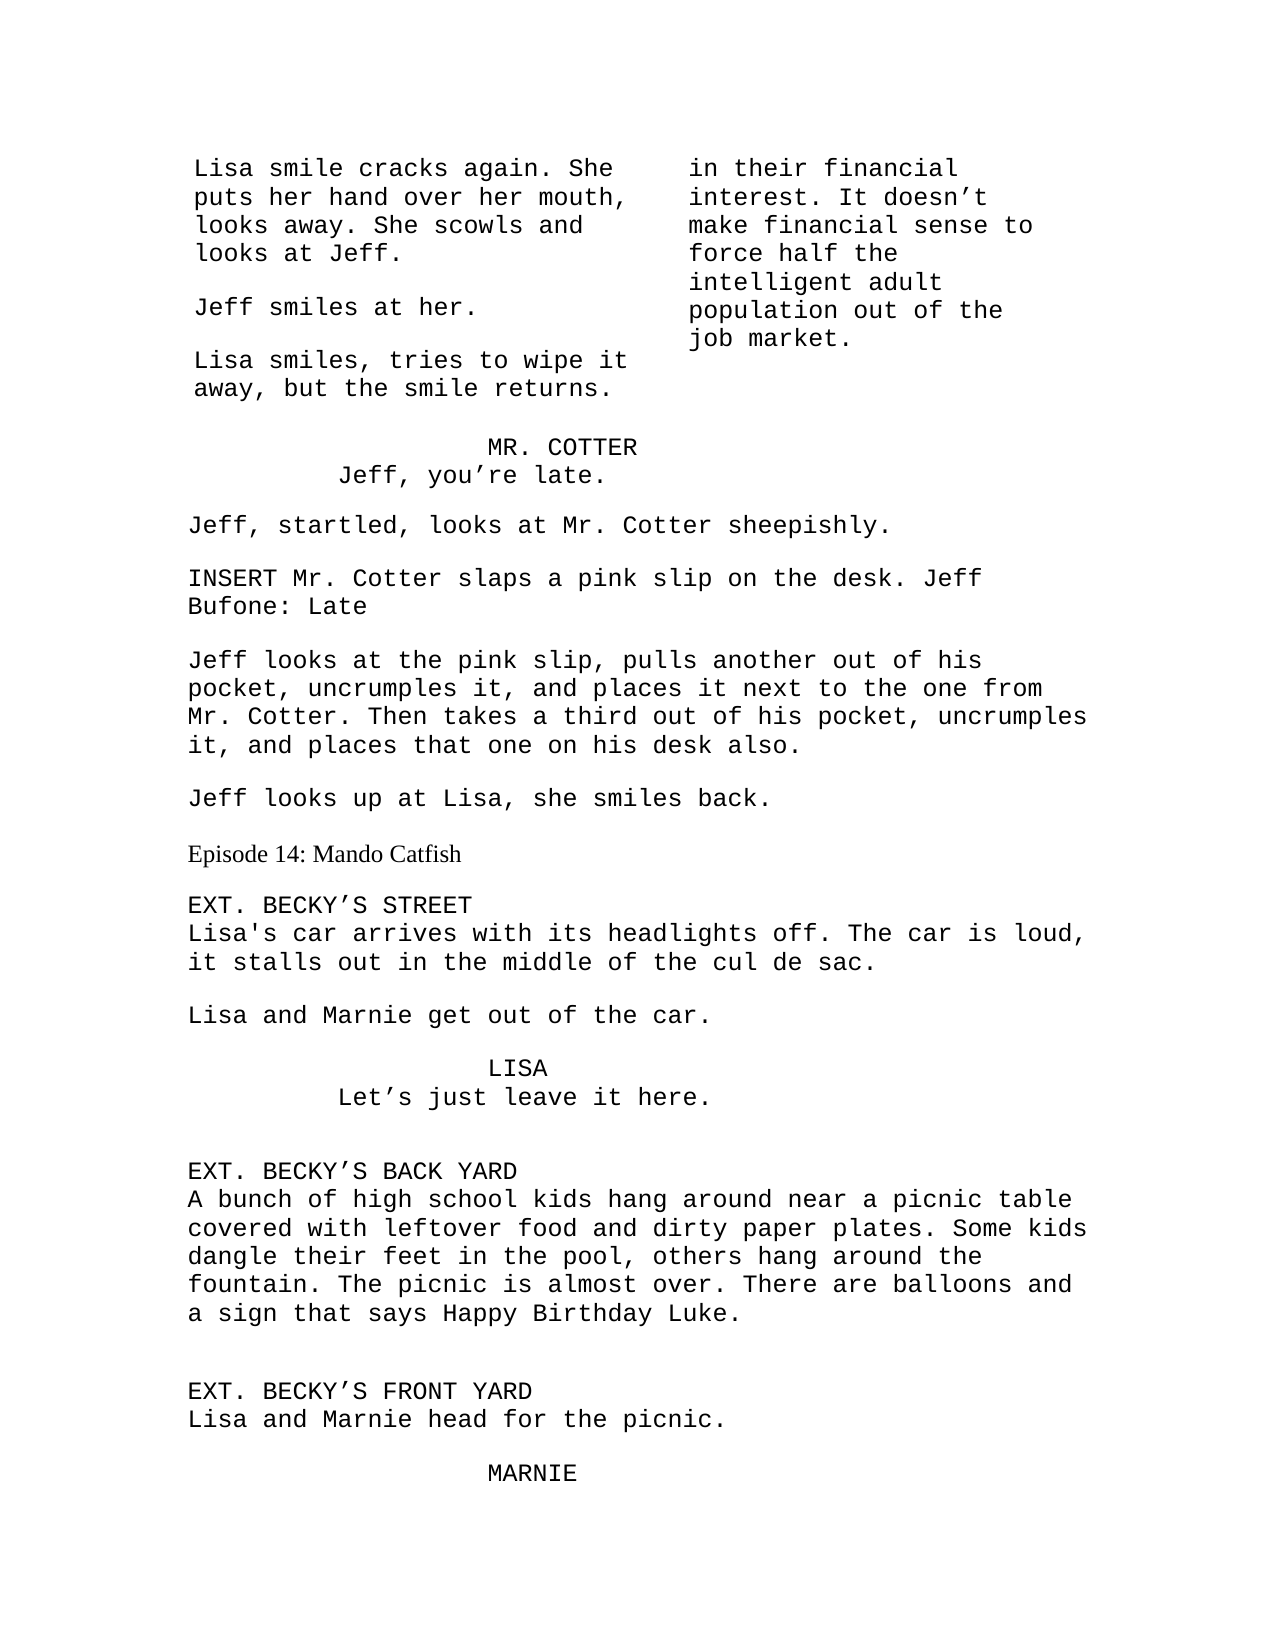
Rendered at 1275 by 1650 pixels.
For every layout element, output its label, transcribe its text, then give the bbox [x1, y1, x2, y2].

text Let’s just leave it here. [337, 1084, 937, 1113]
subtitle EXT. BECKY’S FRONT YARD [187, 1378, 1087, 1407]
text Jeff, startled, looks at Mr. Cotter sheepishly. [187, 512, 1087, 541]
text Jeff looks up at Lisa, she smiles back. [187, 786, 1087, 814]
text LISA [187, 1056, 1087, 1084]
table_header Lisa smile cracks again. She puts her hand over her mouth, looks away. She scowls and looks at Jeff. Jeff smiles at her. Lisa smiles, tries to wipe it away, but the smile returns. [188, 150, 637, 435]
text MR. COTTER [187, 435, 1087, 463]
text Lisa's car arrives with its headlights off. The car is loud, it stalls out in the middle of the cul de sac. [187, 921, 1087, 978]
text Lisa and Marnie get out of the car. [187, 1003, 1087, 1031]
subtitle EXT. BECKY’S BACK YARD [187, 1158, 1087, 1187]
subtitle Episode 14: Mando Catfish [187, 839, 1087, 868]
text INSERT Mr. Cotter slaps a pink slip on the desk. Jeff Bufone: Late [187, 566, 1087, 622]
text MARNIE [187, 1460, 1087, 1488]
text A bunch of high school kids hang around near a picnic table covered with leftover food and dirty paper plates. Some kids dangle their feet in the pool, others hang around the fountain. The picnic is almost over. There are balloons and a sign that says Happy Birthday Luke. [187, 1187, 1087, 1328]
text Jeff, you’re late. [337, 463, 937, 491]
subtitle EXT. BECKY’S STREET [187, 893, 1087, 921]
table_header in their financial interest. It doesn’t make financial sense to force half the intelligent adult population out of the job market. [638, 150, 1087, 435]
text Lisa and Marnie head for the picnic. [187, 1407, 1087, 1435]
text Jeff looks at the pink slip, pulls another out of his pocket, uncrumples it, and places it next to the one from Mr. Cotter. Then takes a third out of his pocket, uncrumples it, and places that one on his desk also. [187, 647, 1087, 761]
